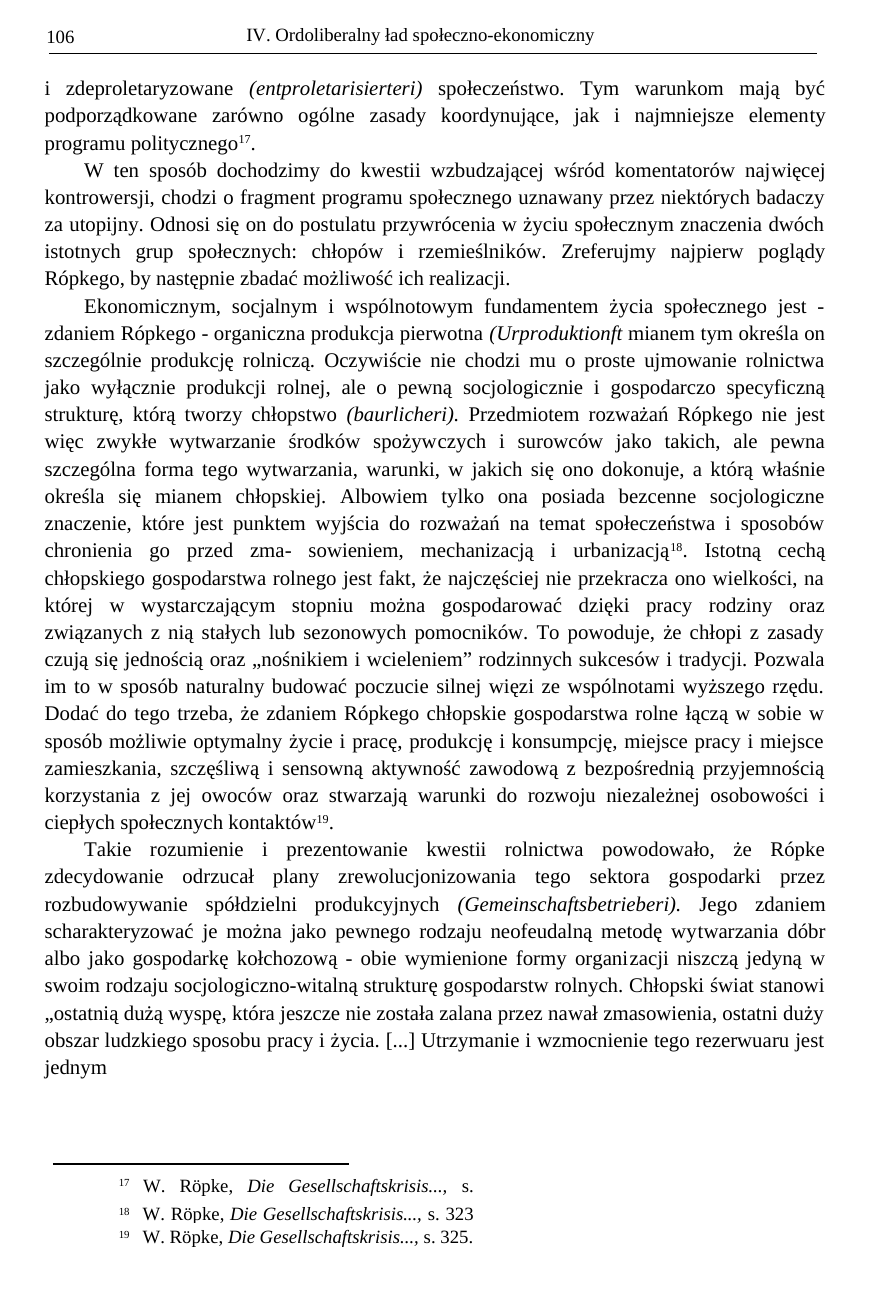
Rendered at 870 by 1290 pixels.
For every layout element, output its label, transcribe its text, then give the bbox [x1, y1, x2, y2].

text IV. Ordoliberalny ład społeczno-ekonomiczny [246, 24, 618, 46]
text i zdeproletaryzowane (entproletarisierteri) społeczeństwo. Tym warunkom mają być podporządkowane zarówno ogólne zasady koordynujące, jak i najmniejsze elemen­ty programu politycznego17. [44, 76, 825, 154]
text Takie rozumienie i prezentowanie kwestii rolnictwa powodowało, że Rópke zdecydowanie odrzucał plany zrewolucjonizowania tego sektora gospodarki przez rozbudowywanie spółdzielni produkcyjnych (Gemeinschaftsbetrieberi). Jego zda­niem scharakteryzować je można jako pewnego rodzaju neofeudalną metodę wy­twarzania dóbr albo jako gospodarkę kołchozową - obie wymienione formy organi­zacji niszczą jedyną w swoim rodzaju socjologiczno-witalną strukturę gospodarstw rolnych. Chłopski świat stanowi „ostatnią dużą wyspę, która jeszcze nie została zalana przez nawał zmasowienia, ostatni duży obszar ludzkiego sposobu pracy i życia. [...] Utrzymanie i wzmocnienie tego rezerwuaru jest jednym [44, 837, 825, 1079]
text 18 W. Röpke, Die Gesellschaftskrisis..., s. 323 i n. [81, 1203, 473, 1222]
text 106 [46, 26, 79, 48]
text Ekonomicznym, socjalnym i wspólnotowym fundamentem życia społecznego jest - zdaniem Rópkego - organiczna produkcja pierwotna (Urproduktionft mianem tym określa on szczególnie produkcję rolniczą. Oczywiście nie chodzi mu o proste ujmowanie rolnictwa jako wyłącznie produkcji rolnej, ale o pewną socjologicznie i gospodarczo specyficzną strukturę, którą tworzy chłopstwo (baurlicheri). Przed­miotem rozważań Rópkego nie jest więc zwykłe wytwarzanie środków spożyw­czych i surowców jako takich, ale pewna szczególna forma tego wytwarzania, wa­runki, w jakich się ono dokonuje, a którą właśnie określa się mianem chłopskiej. Albowiem tylko ona posiada bezcenne socjologiczne znaczenie, które jest punktem wyjścia do rozważań na temat społeczeństwa i sposobów chronienia go przed zma- sowieniem, mechanizacją i urbanizacją18. Istotną cechą chłopskiego gospodarstwa rolnego jest fakt, że najczęściej nie przekracza ono wielkości, na której w wystar­czającym stopniu można gospodarować dzięki pracy rodziny oraz związanych z nią stałych lub sezonowych pomocników. To powoduje, że chłopi z zasady czują się jednością oraz „nośnikiem i wcieleniem” rodzinnych sukcesów i tradycji. Pozwala im to w sposób naturalny budować poczucie silnej więzi ze wspólnotami wyższego rzędu. Dodać do tego trzeba, że zdaniem Rópkego chłopskie gospodarstwa rolne łączą w sobie w sposób możliwie optymalny życie i pracę, produkcję i konsumpcję, miejsce pracy i miejsce zamieszkania, szczęśliwą i sensowną aktywność zawodową z bezpośrednią przyjemnością korzystania z jej owoców oraz stwarzają warunki do rozwoju niezależnej osobowości i ciepłych społecznych kontaktów19. [44, 293, 825, 834]
text W ten sposób dochodzimy do kwestii wzbudzającej wśród komentatorów naj­więcej kontrowersji, chodzi o fragment programu społecznego uznawany przez niektórych badaczy za utopijny. Odnosi się on do postulatu przywrócenia w życiu społecznym znaczenia dwóch istotnych grup społecznych: chłopów i rzemieślni­ków. Zreferujmy najpierw poglądy Rópkego, by następnie zbadać możliwość ich realizacji. [44, 158, 825, 290]
text 19 W. Röpke, Die Gesellschaftskrisis..., s. 325. [81, 1226, 473, 1248]
text 17 W. Röpke, Die Gesellschaftskrisis..., s. 320. [81, 1174, 473, 1199]
